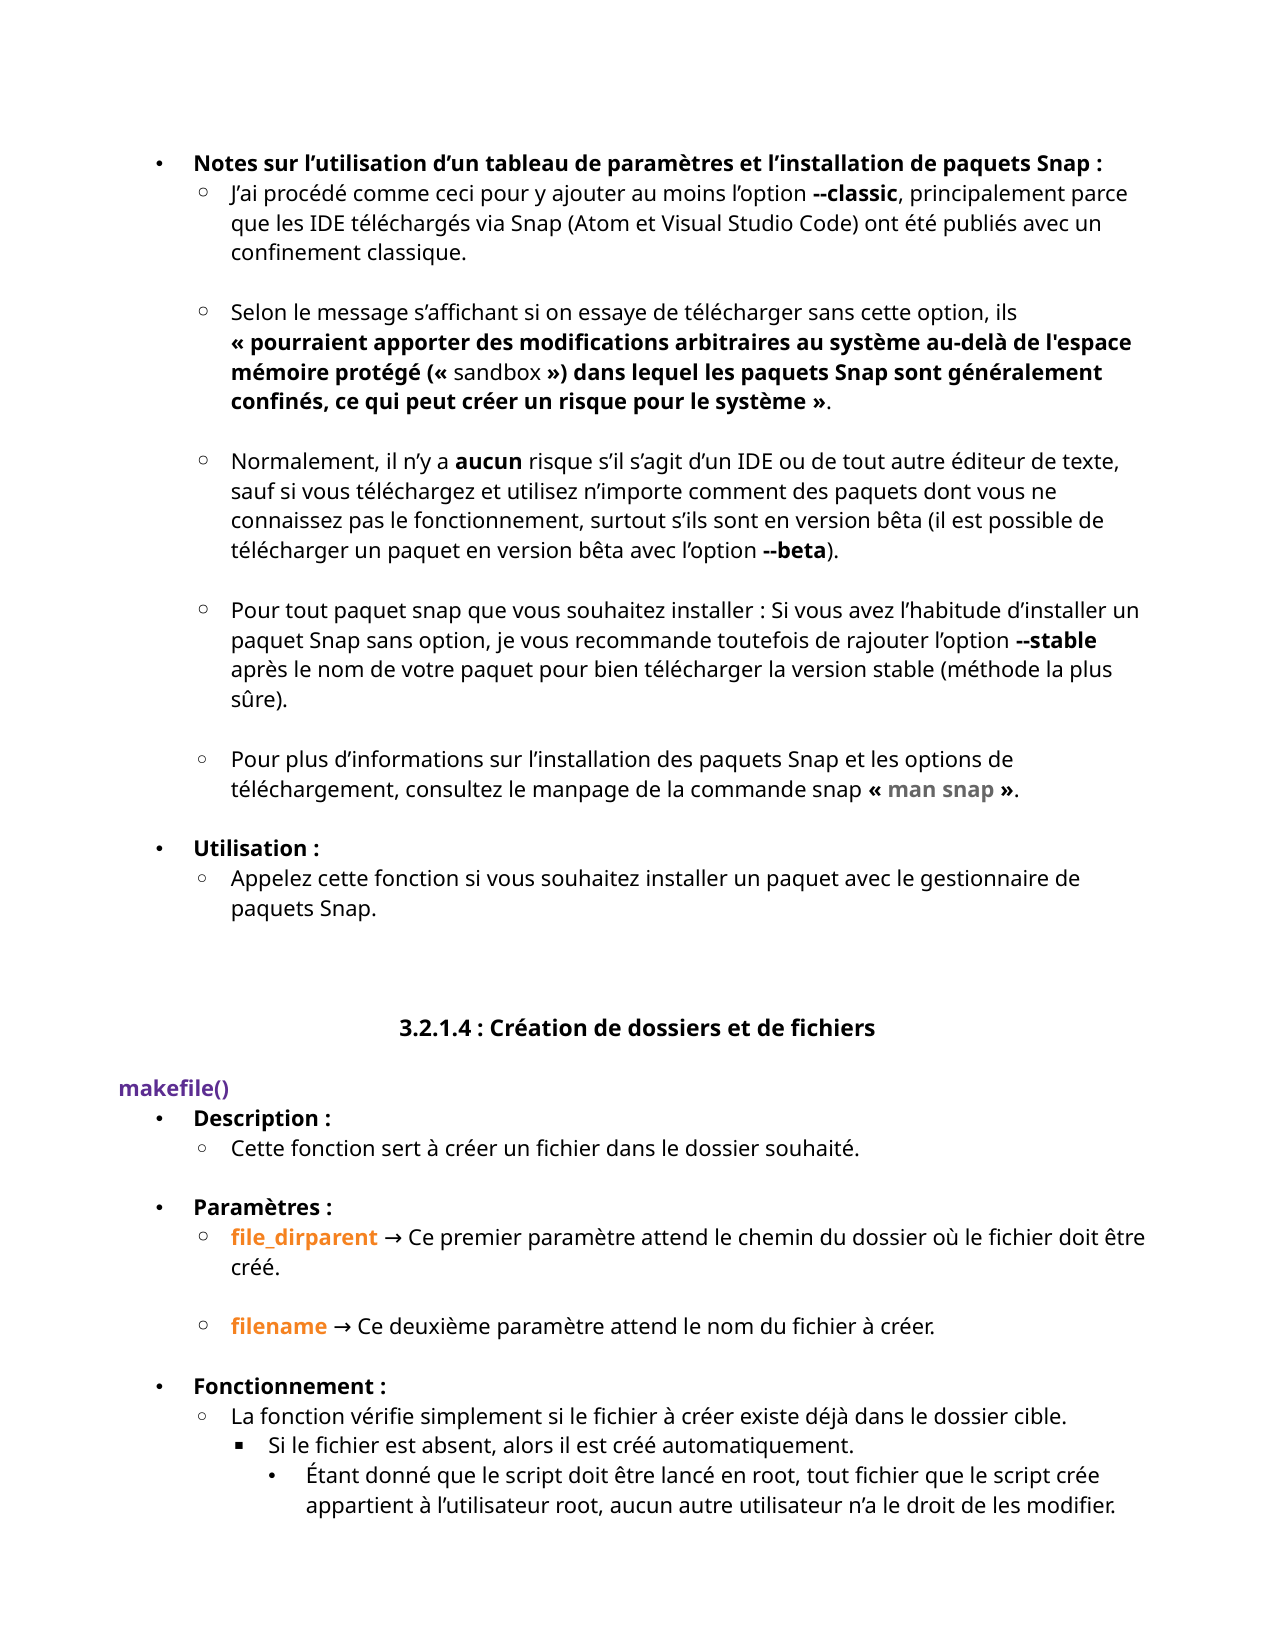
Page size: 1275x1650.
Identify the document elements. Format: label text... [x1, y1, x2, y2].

list Normalement, il n’y a aucun risque s’il s’agit d’un IDE ou de tout autre éditeur de texte, sauf si vous téléchargez et utilisez n’importe comment des paquets dont vous ne connaissez pas le fonctionnement, surtout s’ils sont en version bêta (il est possible de télécharger un paquet en version bêta avec l’option --beta). [193, 446, 1157, 565]
list Paramètres : [156, 1192, 1157, 1222]
list J’ai procédé comme ceci pour y ajouter au moins l’option --classic, principalement parce que les IDE téléchargés via Snap (Atom et Visual Studio Code) ont été publiés avec un confinement classique. [193, 178, 1157, 267]
list Si le fichier est absent, alors il est créé automatiquement. [231, 1430, 1157, 1460]
list Notes sur l’utilisation d’un tableau de paramètres et l’installation de paquets Snap : [156, 148, 1157, 178]
list Fonctionnement : [156, 1371, 1157, 1401]
list file_dirparent → Ce premier paramètre attend le chemin du dossier où le fichier doit être créé. [193, 1222, 1157, 1281]
list Pour plus d’informations sur l’installation des paquets Snap et les options de téléchargement, consultez le manpage de la commande snap « man snap ». [193, 744, 1157, 803]
list Description : [156, 1103, 1157, 1132]
list filename → Ce deuxième paramètre attend le nom du fichier à créer. [193, 1311, 1157, 1341]
list Utilisation : [156, 833, 1157, 863]
list La fonction vérifie simplement si le fichier à créer existe déjà dans le dossier cible. [193, 1401, 1157, 1430]
list Cette fonction sert à créer un fichier dans le dossier souhaité. [193, 1132, 1157, 1162]
list Pour tout paquet snap que vous souhaitez installer : Si vous avez l’habitude d’installer un paquet Snap sans option, je vous recommande toutefois de rajouter l’option --stable après le nom de votre paquet pour bien télécharger la version stable (méthode la plus sûre). [193, 595, 1157, 714]
list Appelez cette fonction si vous souhaitez installer un paquet avec le gestionnaire de paquets Snap. [193, 863, 1157, 922]
text makefile() [118, 1073, 1157, 1103]
text 3.2.1.4 : Création de dossiers et de fichiers [118, 1012, 1157, 1043]
list Étant donné que le script doit être lancé en root, tout fichier que le script crée appartient à l’utilisateur root, aucun autre utilisateur n’a le droit de les modifier. [268, 1460, 1157, 1520]
list Selon le message s’affichant si on essaye de télécharger sans cette option, ils « pourraient apporter des modifications arbitraires au système au-delà de l'espace mémoire protégé (« sandbox ») dans lequel les paquets Snap sont généralement confinés, ce qui peut créer un risque pour le système ». [193, 297, 1157, 416]
